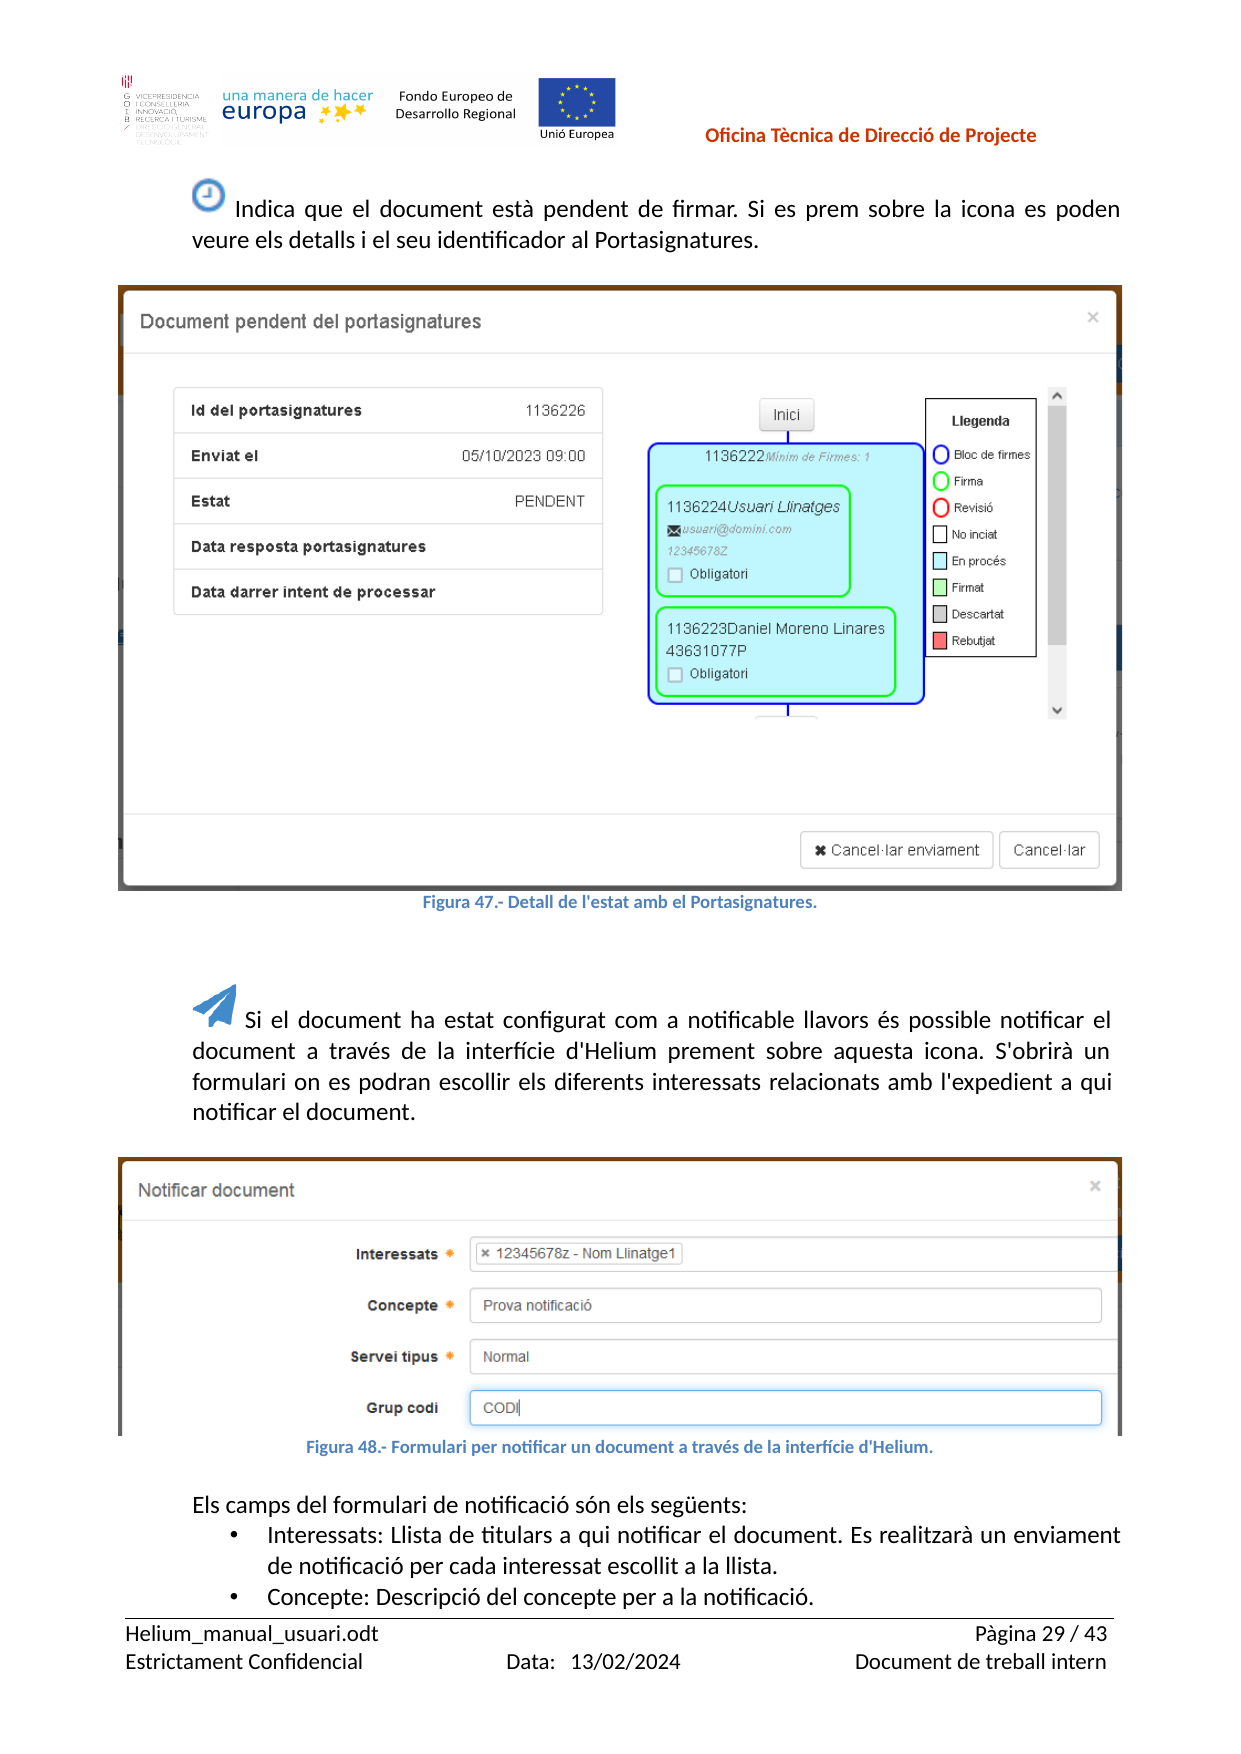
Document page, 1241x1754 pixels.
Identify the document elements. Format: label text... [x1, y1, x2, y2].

text Si el document ha estat configurat com a notificable llavors és possible notificar el document a través de la interfície d'Helium prement sobre aquesta icona. S'obrirà un formulari on es podran escollir els diferents interessats relacionats amb l'expedient a qui notificar el document. [118, 1005, 1122, 1127]
text Els camps del formulari de notificació són els següents: [118, 1489, 1122, 1519]
list Interessats: Llista de titulars a qui notificar el document. Es realitzarà un enviament de notificació per cada interessat escollit a la llista. [229, 1519, 1122, 1581]
text Figura 47.- Detall de l'estat amb el Portasignatures. [118, 891, 1122, 913]
picture [118, 73, 213, 147]
picture [118, 1157, 1123, 1436]
text Indica que el document està pendent de firmar. Si es prem sobre la icona es poden veure els detalls i el seu identificador al Portasignatures. [192, 178, 1122, 254]
picture [191, 177, 226, 213]
picture [118, 285, 1123, 891]
list Concepte: Descripció del concepte per a la notificació. [229, 1581, 1122, 1611]
text Figura 48.- Formulari per notificar un document a través de la interfície d'Helium. [118, 1436, 1122, 1458]
picture [191, 979, 237, 1027]
picture [219, 73, 621, 147]
